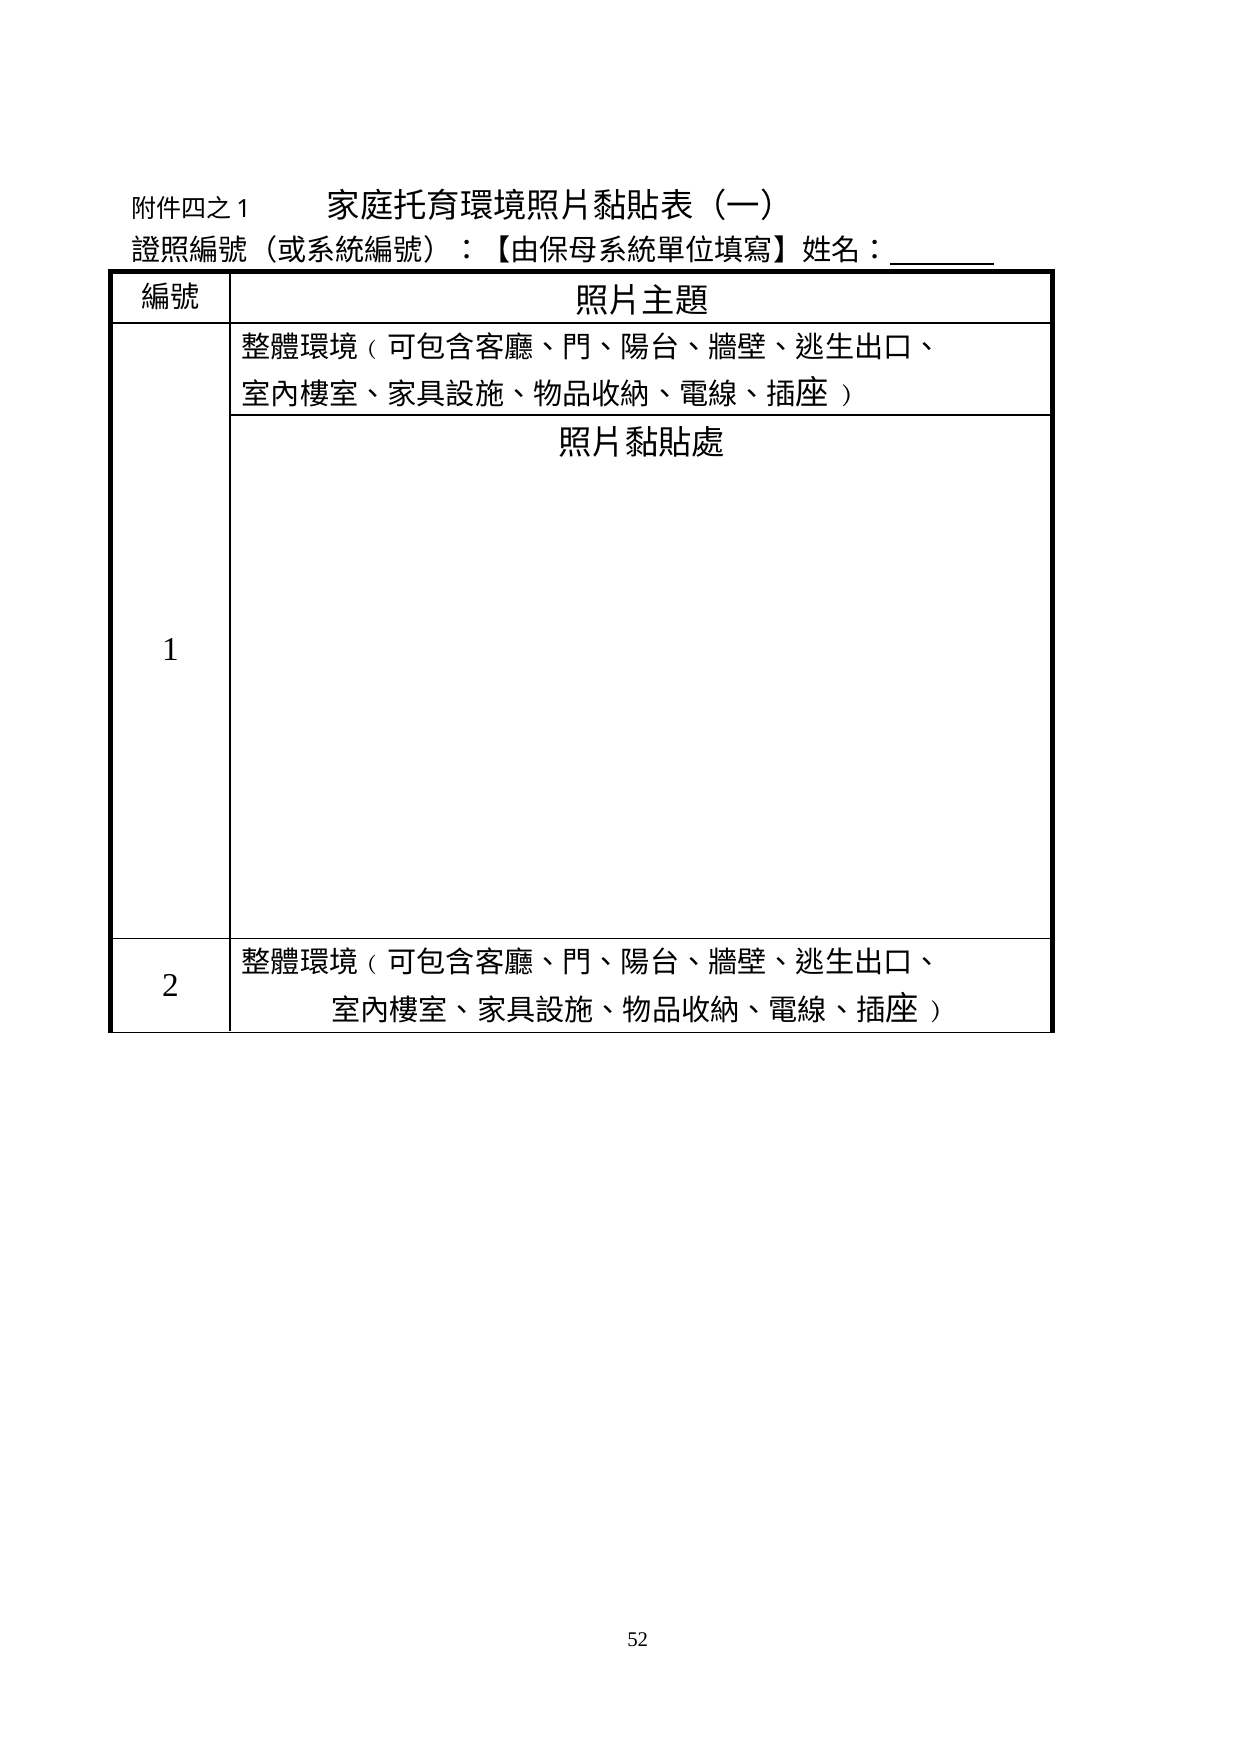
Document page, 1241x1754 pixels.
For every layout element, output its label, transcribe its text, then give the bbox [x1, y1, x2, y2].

table_cell 整體環境﹙可包含客廳、門、陽台、牆壁、逃生出口、 室內樓室、家具設施、物品收納、電線、插座﹚ [231, 324, 1050, 414]
table_cell 1 [113, 324, 229, 937]
table_header 照片主題 [231, 274, 1050, 322]
table_header 編號 [113, 274, 229, 322]
text 附件四之1 家庭托育環境照片黏貼表（一） [131, 179, 1144, 227]
table_cell 2 [113, 939, 229, 1031]
table_cell 照片黏貼處 [231, 416, 1050, 937]
table_cell 整體環境﹙可包含客廳、門、陽台、牆壁、逃生出口、 室內樓室、家具設施、物品收納、電線、插座﹚ [231, 939, 1050, 1031]
text 證照編號（或系統編號）：【由保母系統單位填寫】姓名： [131, 227, 1027, 269]
